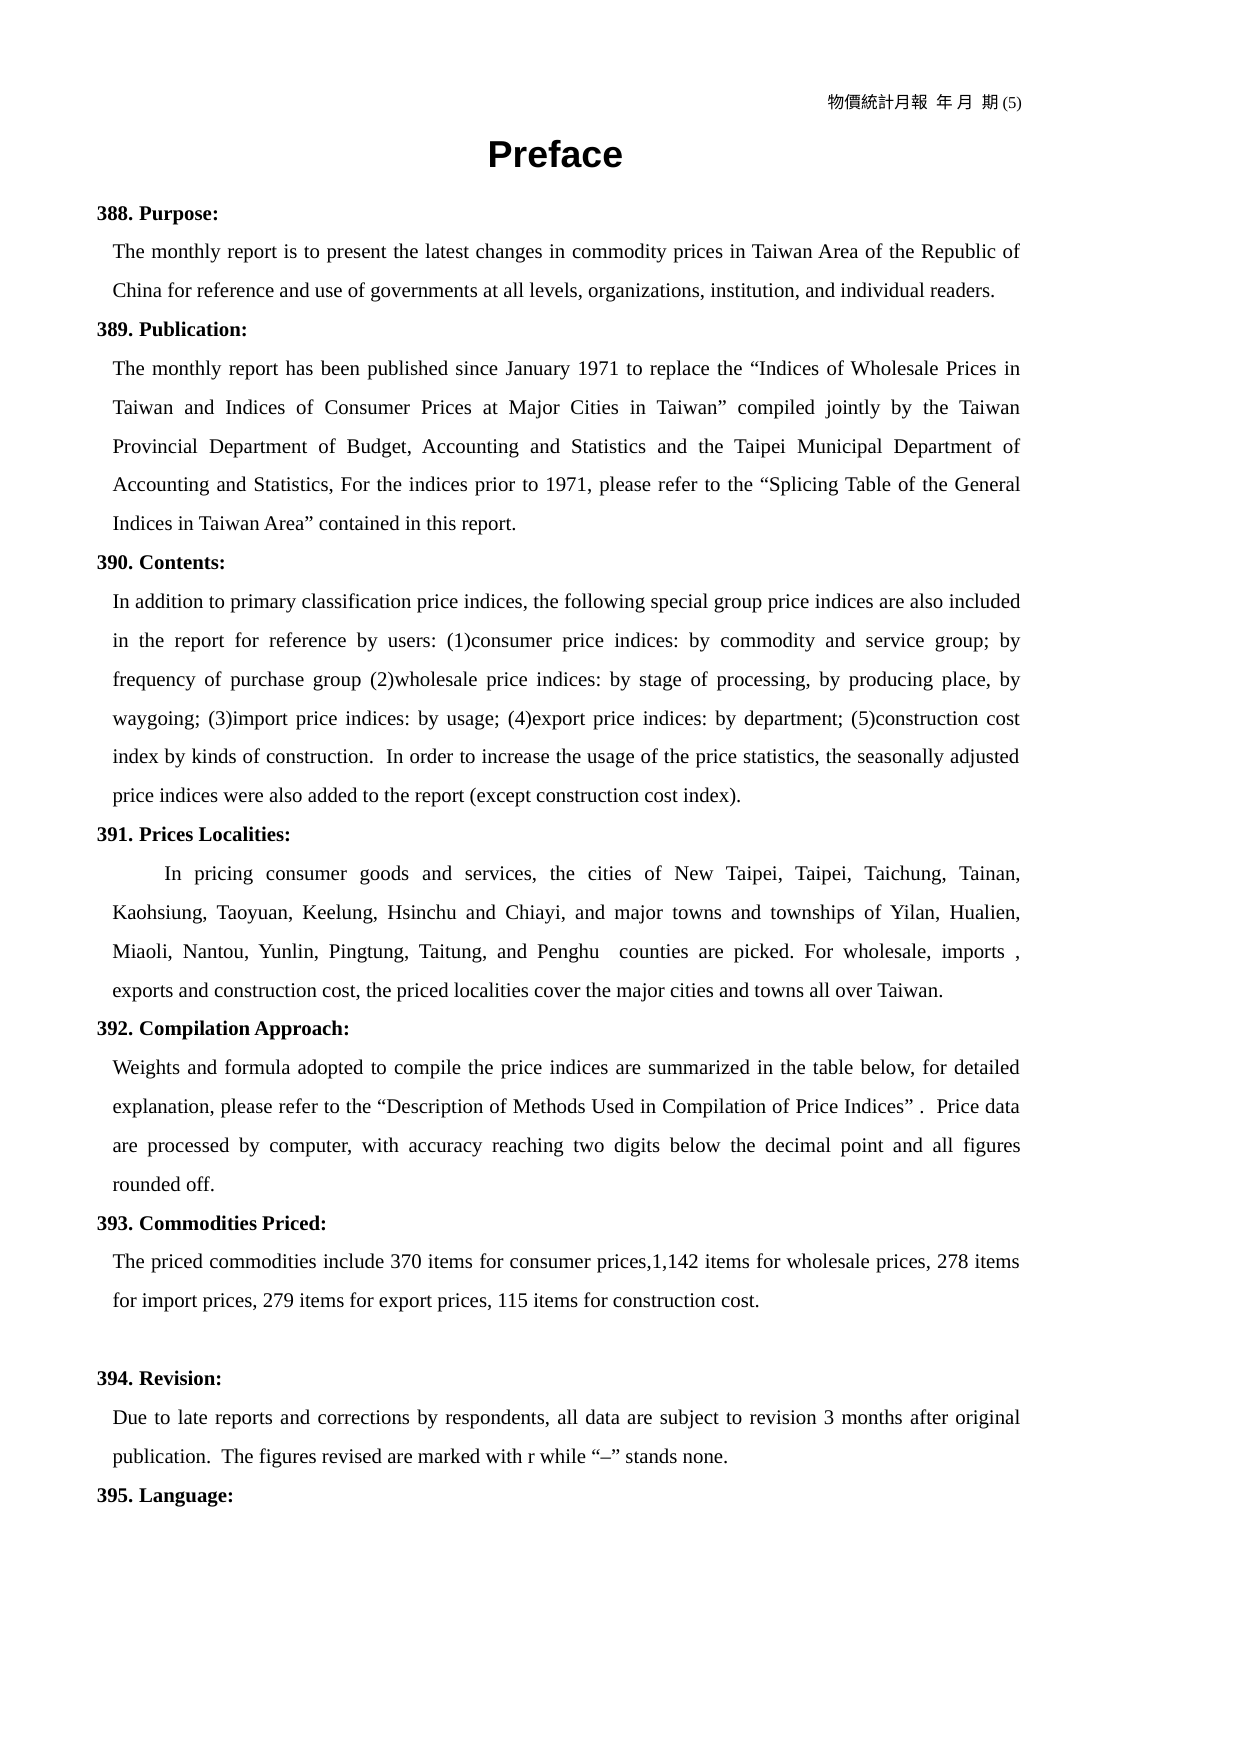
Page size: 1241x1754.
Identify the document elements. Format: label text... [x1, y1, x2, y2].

text Weights and formula adopted to compile the price indices are summarized in the table below, for detailed explanation, please refer to the “Description of Methods Used in Compilation of Price Indices” . Price data are processed by computer, with accuracy reaching two digits below the decimal point and all figures rounded off. [112, 1048, 1022, 1204]
subtitle Preface [89, 116, 1022, 193]
text The monthly report is to present the latest changes in commodity prices in Taiwan Area of the Republic of China for reference and use of governments at all levels, organizations, institution, and individual readers. [112, 232, 1022, 310]
list Publication: [97, 310, 1022, 349]
text Due to late reports and corrections by respondents, all data are subject to revision 3 months after original publication. The figures revised are marked with r while “–” stands none. [112, 1398, 1022, 1476]
text The priced commodities include 370 items for consumer prices,1,142 items for wholesale prices, 278 items for import prices, 279 items for export prices, 115 items for construction cost. [112, 1243, 1022, 1320]
list Purpose: [97, 193, 1022, 232]
list Compilation Approach: [97, 1009, 1022, 1048]
text In addition to primary classification price indices, the following special group price indices are also included in the report for reference by users: (1)consumer price indices: by commodity and service group; by frequency of purchase group (2)wholesale price indices: by stage of processing, by producing place, by waygoing; (3)import price indices: by usage; (4)export price indices: by department; (5)construction cost index by kinds of construction. In order to increase the usage of the price statistics, the seasonally adjusted price indices were also added to the report (except construction cost index). [112, 582, 1022, 815]
list Commodities Priced: [97, 1204, 1022, 1243]
list Prices Localities: [97, 815, 1022, 854]
text The monthly report has been published since January 1971 to replace the “Indices of Wholesale Prices in Taiwan and Indices of Consumer Prices at Major Cities in Taiwan” compiled jointly by the Taiwan Provincial Department of Budget, Accounting and Statistics and the Taipei Municipal Department of Accounting and Statistics, For the indices prior to 1971, please refer to the “Splicing Table of the General Indices in Taiwan Area” contained in this report. [112, 349, 1022, 543]
list Contents: [97, 543, 1022, 582]
text In pricing consumer goods and services, the cities of New Taipei, Taipei, Taichung, Tainan, Kaohsiung, Taoyuan, Keelung, Hsinchu and Chiayi, and major towns and townships of Yilan, Hualien, Miaoli, Nantou, Yunlin, Pingtung, Taitung, and Penghu counties are picked. For wholesale, imports , exports and construction cost, the priced localities cover the major cities and towns all over Taiwan. [112, 854, 1022, 1009]
list Revision: [97, 1359, 1022, 1398]
list Language: [97, 1476, 1022, 1514]
